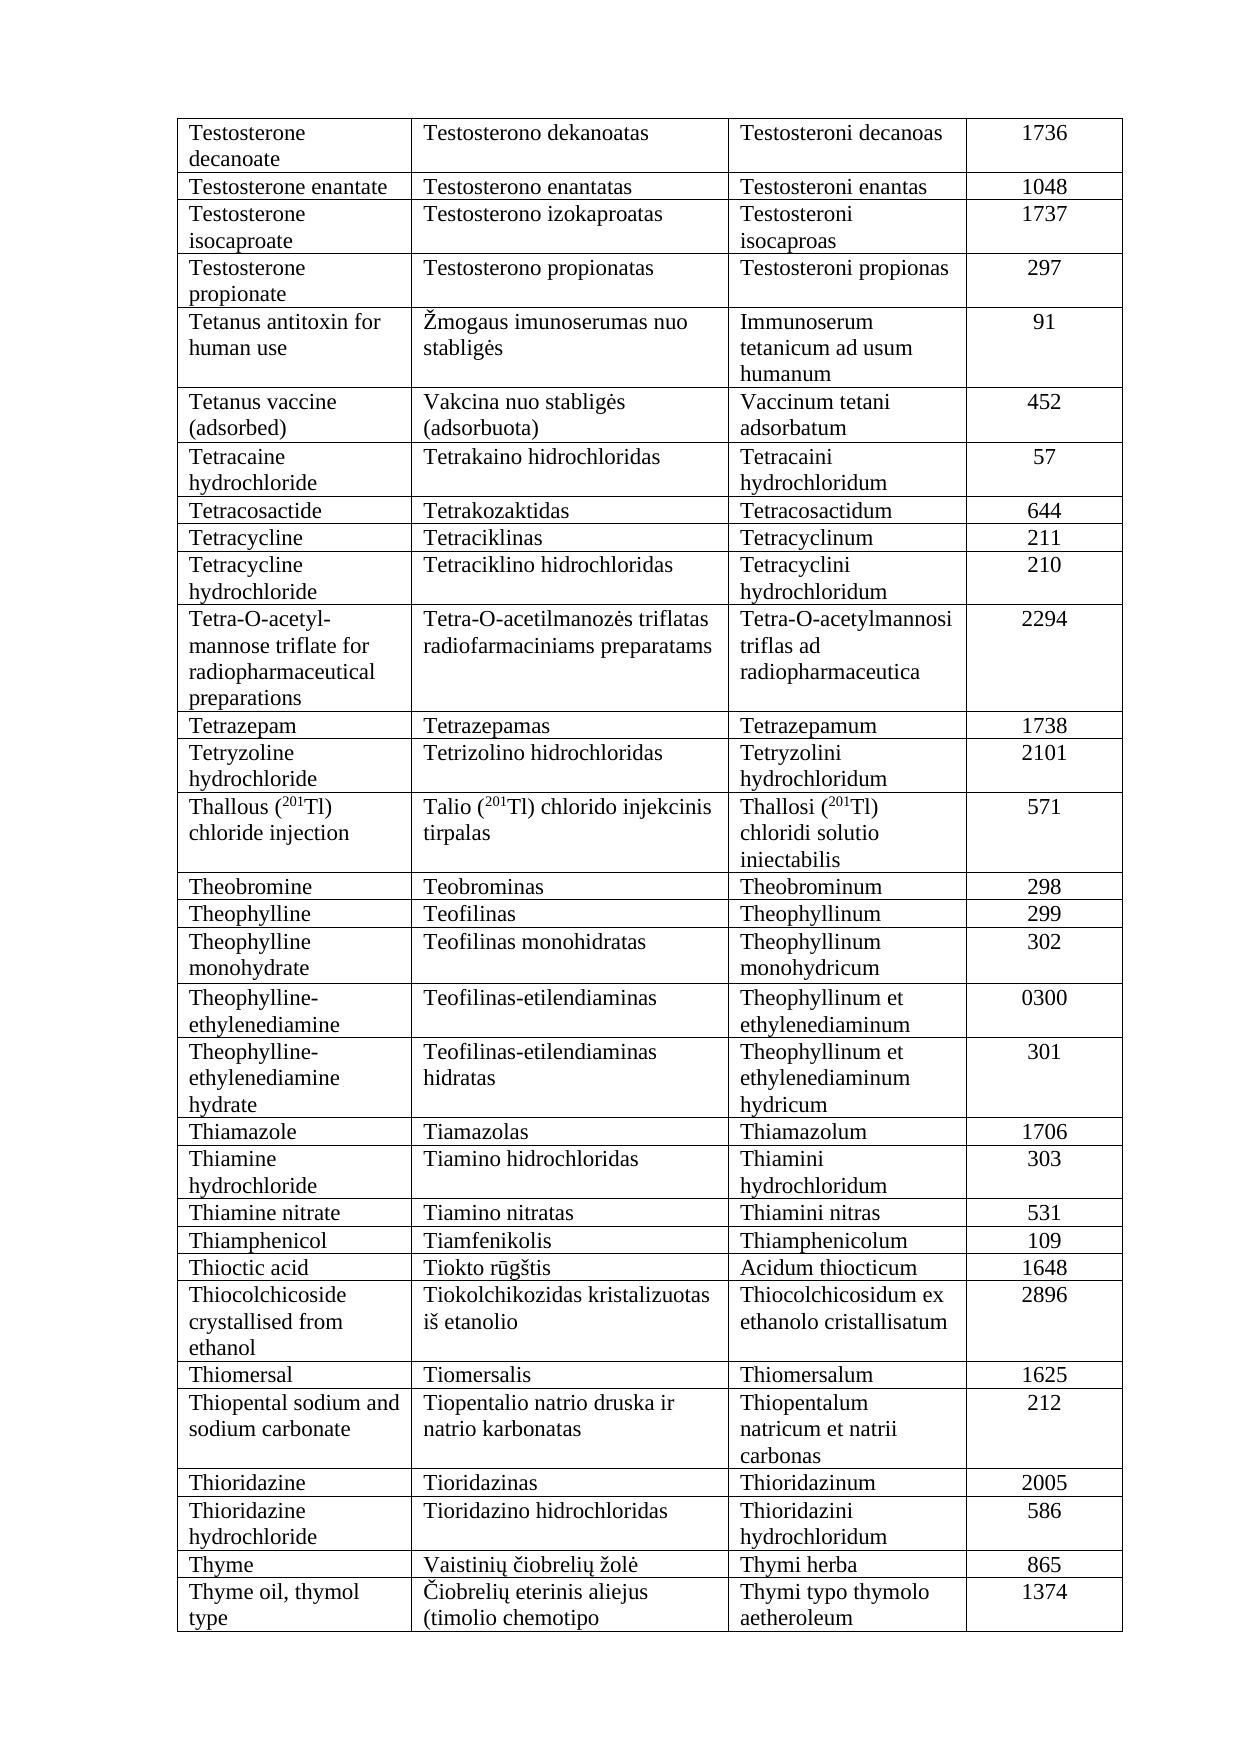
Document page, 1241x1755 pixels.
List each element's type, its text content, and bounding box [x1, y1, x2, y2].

table_cell Tetracycline [178, 524, 411, 551]
table_cell Tetraciklinas [412, 524, 728, 551]
table_cell Thiamini hydrochloridum [729, 1146, 966, 1198]
table_cell Thioridazine hydrochloride [178, 1497, 411, 1549]
table_cell 1625 [967, 1362, 1122, 1388]
table_cell 298 [967, 873, 1122, 899]
table_cell Tetra-O-acetilmanozės triflatas radiofarmaciniams preparatams [412, 605, 728, 711]
table_cell Tetrizolino hidrochloridas [412, 739, 728, 792]
table_cell Teofilinas-etilendiaminas [412, 984, 728, 1037]
table_cell 301 [967, 1038, 1122, 1117]
table_cell Thallous (201Tl) chloride injection [178, 793, 411, 872]
table_cell Testosteroni propionas [729, 254, 966, 307]
table_cell Testosteroni decanoas [729, 119, 966, 172]
table_cell Tioridazino hidrochloridas [412, 1497, 728, 1549]
table_cell 865 [967, 1551, 1122, 1577]
table_cell Tetracyclini hydrochloridum [729, 552, 966, 604]
table_cell Teofilinas-etilendiaminas hidratas [412, 1038, 728, 1117]
table_cell Thiamini nitras [729, 1199, 966, 1226]
table_cell Thioridazinum [729, 1469, 966, 1496]
table_cell Tetrakozaktidas [412, 497, 728, 523]
table_cell 1374 [967, 1578, 1122, 1631]
table_cell Tetra-O-acetyl-mannose triflate for radiopharmaceutical preparations [178, 605, 411, 711]
table_cell Thiamphenicolum [729, 1227, 966, 1253]
table_cell Testosterone propionate [178, 254, 411, 307]
table_cell Thiopental sodium and sodium carbonate [178, 1389, 411, 1468]
table_cell Testosterono dekanoatas [412, 119, 728, 172]
table_cell Thiamine hydrochloride [178, 1146, 411, 1198]
table_cell 302 [967, 928, 1122, 983]
table_cell 1648 [967, 1254, 1122, 1280]
table_cell Tetracycline hydrochloride [178, 552, 411, 604]
table_cell 212 [967, 1389, 1122, 1468]
table_cell Tetracaine hydrochloride [178, 443, 411, 496]
table_cell Tetracosactidum [729, 497, 966, 523]
table_cell Thallosi (201Tl) chloridi solutio iniectabilis [729, 793, 966, 872]
table_cell Theophyllinum monohydricum [729, 928, 966, 983]
table_cell Tetrakaino hidrochloridas [412, 443, 728, 496]
table_cell Thiamazole [178, 1118, 411, 1144]
table_cell 303 [967, 1146, 1122, 1198]
table_cell Thyme oil, thymol type [178, 1578, 411, 1631]
table_cell Testosterono enantatas [412, 173, 728, 199]
table_cell 91 [967, 308, 1122, 387]
table_cell Theophylline-ethylenediamine hydrate [178, 1038, 411, 1117]
table_cell Teobrominas [412, 873, 728, 899]
table_cell Tiokolchikozidas kristalizuotas iš etanolio [412, 1281, 728, 1361]
table_cell Thymi herba [729, 1551, 966, 1577]
table_cell Thiopentalum natricum et natrii carbonas [729, 1389, 966, 1468]
table_cell Teofilinas [412, 900, 728, 927]
table_cell Tiopentalio natrio druska ir natrio karbonatas [412, 1389, 728, 1468]
table_cell Thioridazine [178, 1469, 411, 1496]
table_cell Immunoserum tetanicum ad usum humanum [729, 308, 966, 387]
table_cell Tetryzolini hydrochloridum [729, 739, 966, 792]
table_cell Thiocolchicosidum ex ethanolo cristallisatum [729, 1281, 966, 1361]
table_cell Thyme [178, 1551, 411, 1577]
table_cell Tetanus antitoxin for human use [178, 308, 411, 387]
table_cell Tioridazinas [412, 1469, 728, 1496]
table_cell Theophylline monohydrate [178, 928, 411, 983]
table_cell Tetrazepam [178, 712, 411, 738]
table_cell Vaistinių čiobrelių žolė [412, 1551, 728, 1577]
table_cell Tetracaini hydrochloridum [729, 443, 966, 496]
table_cell Vakcina nuo stabligės (adsorbuota) [412, 388, 728, 442]
table_cell Theophyllinum et ethylenediaminum [729, 984, 966, 1037]
table_cell 1738 [967, 712, 1122, 738]
table_cell Tetrazepamum [729, 712, 966, 738]
table_cell 1048 [967, 173, 1122, 199]
table_cell Thymi typo thymolo aetheroleum [729, 1578, 966, 1631]
table_cell Tiomersalis [412, 1362, 728, 1388]
table_cell Testosterono propionatas [412, 254, 728, 307]
table_cell 586 [967, 1497, 1122, 1549]
table_cell 571 [967, 793, 1122, 872]
table_cell Testosteroni enantas [729, 173, 966, 199]
table_cell Thioridazini hydrochloridum [729, 1497, 966, 1549]
table_cell 211 [967, 524, 1122, 551]
table_cell Testosterono izokaproatas [412, 200, 728, 253]
table_cell 210 [967, 552, 1122, 604]
table_cell Thioctic acid [178, 1254, 411, 1280]
table_cell 2005 [967, 1469, 1122, 1496]
table_cell Theobromine [178, 873, 411, 899]
table_cell 2896 [967, 1281, 1122, 1361]
table_cell Žmogaus imunoserumas nuo stabligės [412, 308, 728, 387]
table_cell 1736 [967, 119, 1122, 172]
table_cell 2294 [967, 605, 1122, 711]
table_cell 644 [967, 497, 1122, 523]
table_cell Testosterone enantate [178, 173, 411, 199]
table_cell Theophyllinum et ethylenediaminum hydricum [729, 1038, 966, 1117]
table_cell Tiamazolas [412, 1118, 728, 1144]
table_cell Tiamino nitratas [412, 1199, 728, 1226]
table_cell Tetracyclinum [729, 524, 966, 551]
table_cell Thiamazolum [729, 1118, 966, 1144]
table_cell 57 [967, 443, 1122, 496]
table_cell Thiamphenicol [178, 1227, 411, 1253]
table_cell Testosterone decanoate [178, 119, 411, 172]
table_cell Teofilinas monohidratas [412, 928, 728, 983]
table_cell Tetryzoline hydrochloride [178, 739, 411, 792]
table_cell Thiamine nitrate [178, 1199, 411, 1226]
table_cell Tetra-O-acetylmannosi triflas ad radiopharmaceutica [729, 605, 966, 711]
table_cell 452 [967, 388, 1122, 442]
table_cell Theophylline [178, 900, 411, 927]
table_cell Thiomersalum [729, 1362, 966, 1388]
table_cell 109 [967, 1227, 1122, 1253]
table_cell Testosteroni isocaproas [729, 200, 966, 253]
table_cell Acidum thiocticum [729, 1254, 966, 1280]
table_cell Tiamfenikolis [412, 1227, 728, 1253]
table_cell Tiokto rūgštis [412, 1254, 728, 1280]
table_cell Talio (201Tl) chlorido injekcinis tirpalas [412, 793, 728, 872]
table_cell 1737 [967, 200, 1122, 253]
table_cell Tiamino hidrochloridas [412, 1146, 728, 1198]
table_cell Vaccinum tetani adsorbatum [729, 388, 966, 442]
table_cell 2101 [967, 739, 1122, 792]
table_cell 531 [967, 1199, 1122, 1226]
table_cell Tetracosactide [178, 497, 411, 523]
table_cell Thiomersal [178, 1362, 411, 1388]
table_cell Theobrominum [729, 873, 966, 899]
table_cell 297 [967, 254, 1122, 307]
table_cell Thiocolchicoside crystallised from ethanol [178, 1281, 411, 1361]
table_cell Tetanus vaccine (adsorbed) [178, 388, 411, 442]
table_cell Čiobrelių eterinis aliejus (timolio chemotipo [412, 1578, 728, 1631]
table_cell Tetraciklino hidrochloridas [412, 552, 728, 604]
table_cell Theophyllinum [729, 900, 966, 927]
table_cell 0300 [967, 984, 1122, 1037]
table_cell 299 [967, 900, 1122, 927]
table_cell Theophylline-ethylenediamine [178, 984, 411, 1037]
table_cell 1706 [967, 1118, 1122, 1144]
table_cell Tetrazepamas [412, 712, 728, 738]
table_cell Testosterone isocaproate [178, 200, 411, 253]
